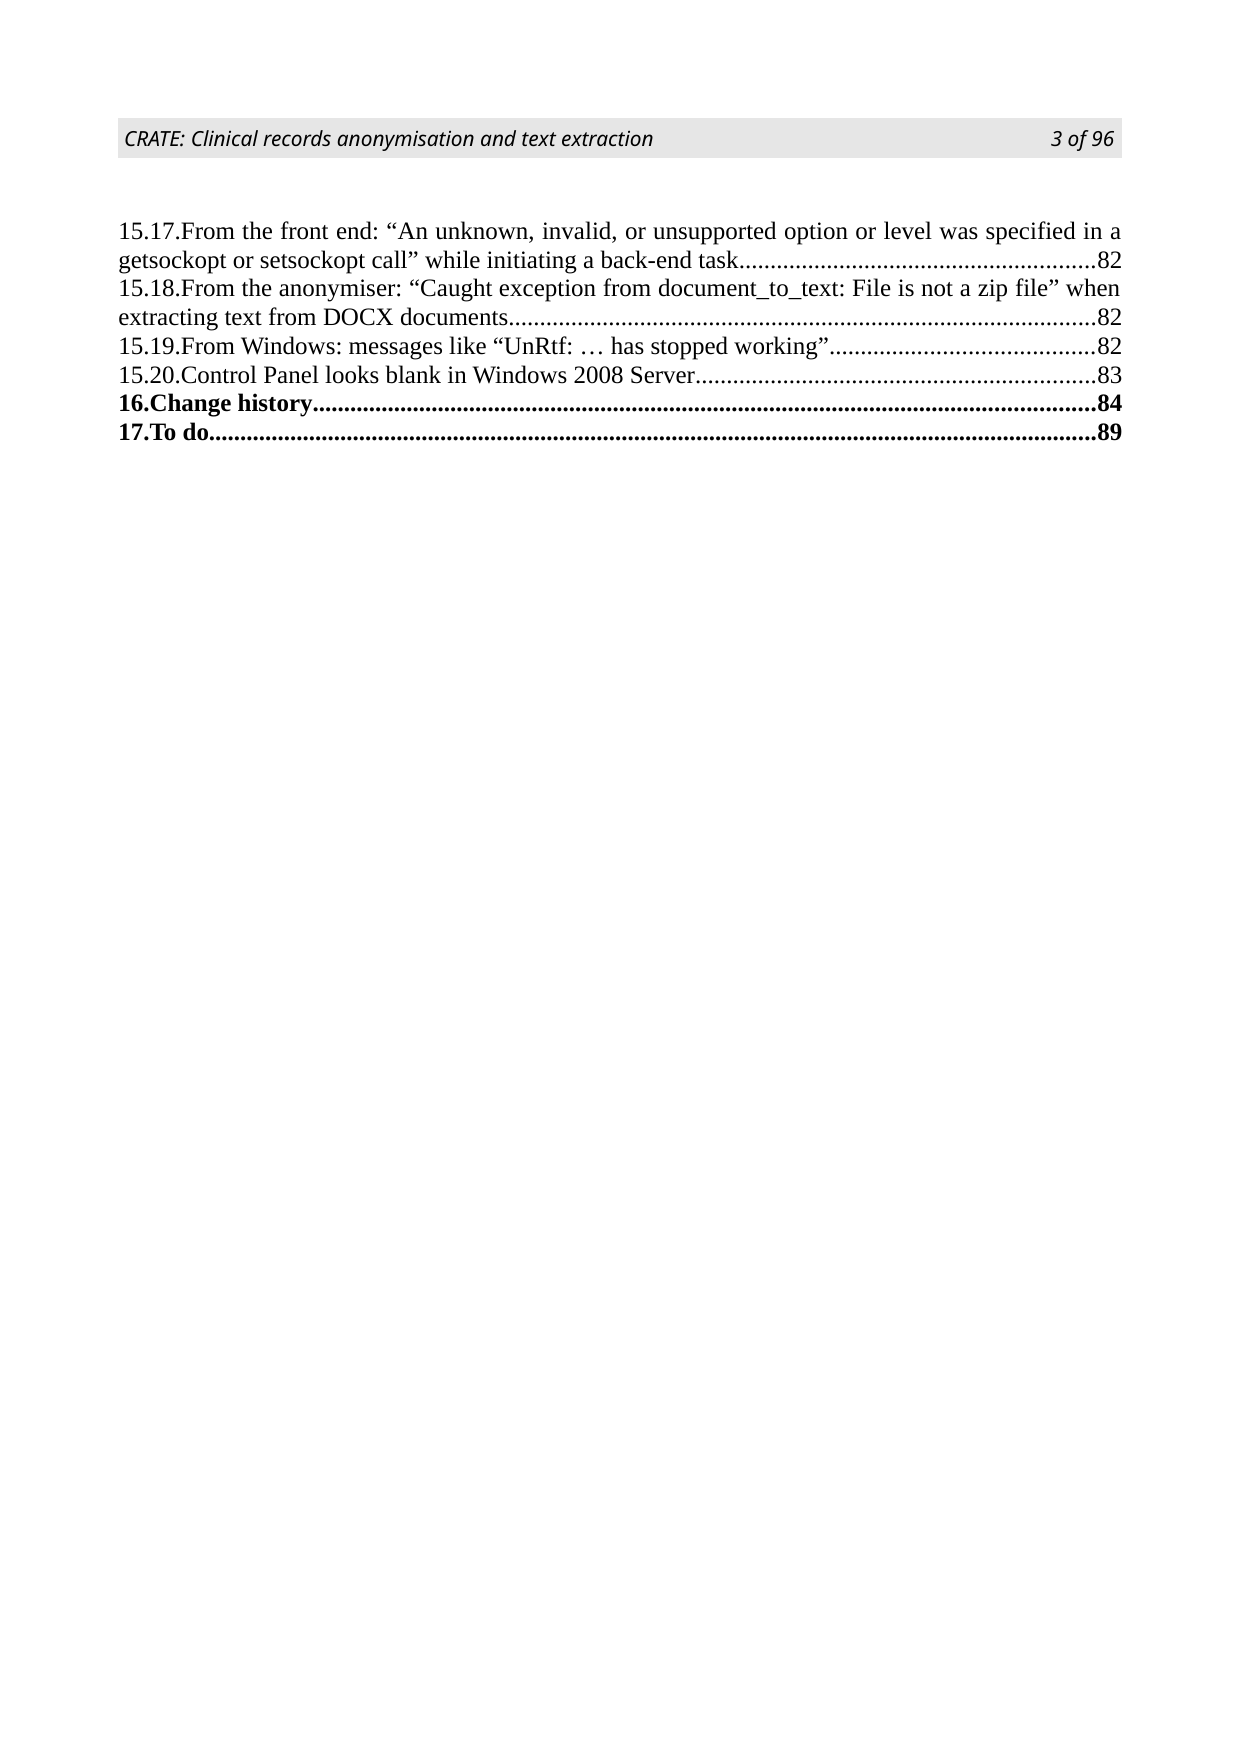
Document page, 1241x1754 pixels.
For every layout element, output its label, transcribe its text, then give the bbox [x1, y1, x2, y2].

text 15.18.From the anonymiser: “Caught exception from document_to_text: File is not a zip file” when extracting text from DOCX documents 82 [118, 273, 1122, 331]
text 17.To do 89 [118, 417, 1122, 446]
text 15.17.From the front end: “An unknown, invalid, or unsupported option or level was specified in a getsockopt or setsockopt call” while initiating a back-end task 82 [118, 216, 1122, 273]
text 16.Change history 84 [118, 388, 1122, 417]
text 15.20.Control Panel looks blank in Windows 2008 Server 83 [118, 360, 1122, 388]
text 15.19.From Windows: messages like “UnRtf: … has stopped working” 82 [118, 331, 1122, 360]
